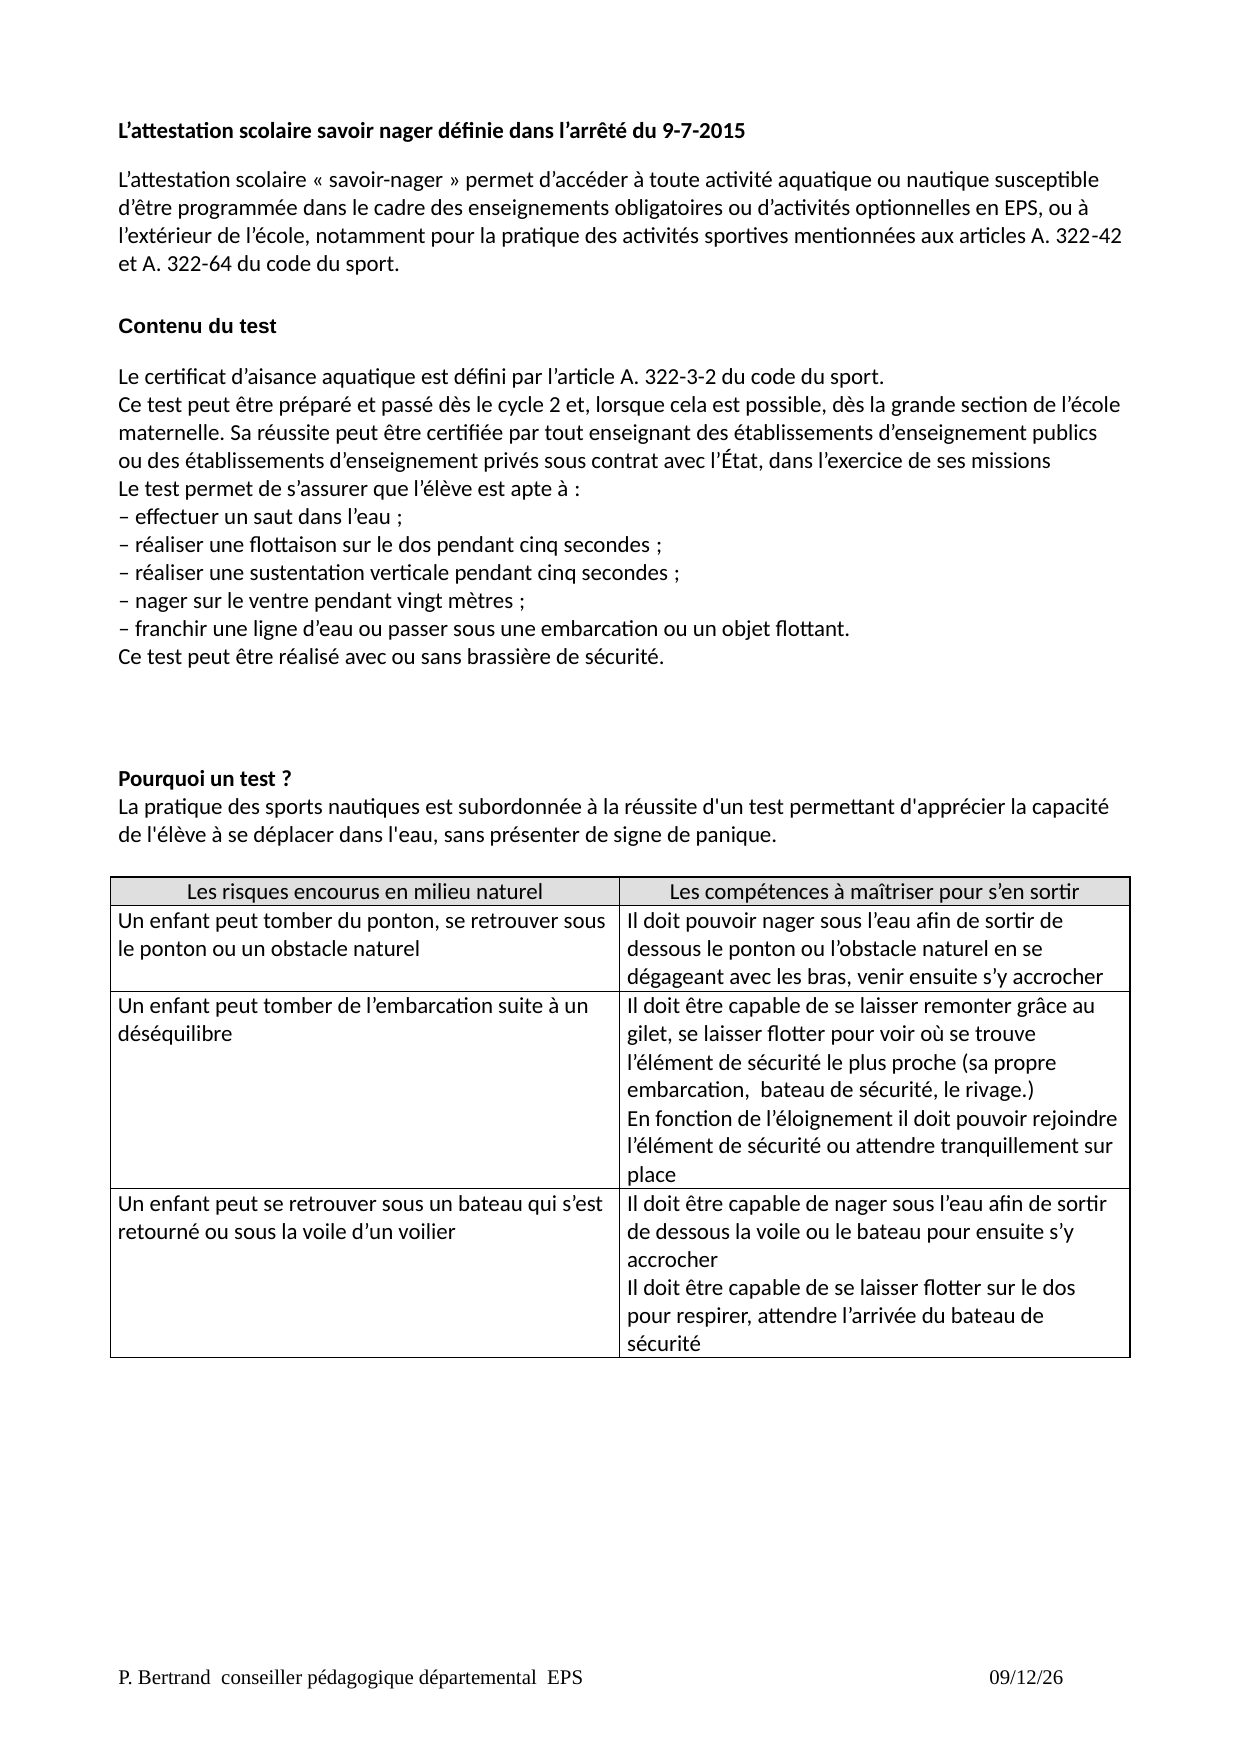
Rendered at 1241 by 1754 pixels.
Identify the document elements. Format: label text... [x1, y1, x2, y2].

text Ce test peut être réalisé avec ou sans brassière de sécurité. [118, 642, 1122, 671]
text Pourquoi un test ? [118, 764, 1122, 792]
table_cell Un enfant peut se retrouver sous un bateau qui s’est retourné ou sous la voile d’un voilier [111, 1189, 619, 1357]
text – réaliser une sustentation verticale pendant cinq secondes ; [118, 558, 1122, 586]
text L’attestation scolaire savoir nager définie dans l’arrêté du 9-7-2015 [118, 117, 1122, 145]
table_cell Il doit être capable de nager sous l’eau afin de sortir de dessous la voile ou le bateau pour ensuite s’y accrocher Il doit être capable de se laisser flotter sur le dos pour respirer, attendre l’arrivée du bateau de sécurité [620, 1189, 1129, 1357]
text – effectuer un saut dans l’eau ; [118, 502, 1122, 530]
text Le test permet de s’assurer que l’élève est apte à : [118, 474, 1122, 502]
text Ce test peut être préparé et passé dès le cycle 2 et, lorsque cela est possible, dès la grande section de l’école maternelle. Sa réussite peut être certifiée par tout enseignant des établissements d’enseignement publics ou des établissements d’enseignement privés sous contrat avec l’État, dans l’exercice de ses missions [118, 390, 1122, 474]
text La pratique des sports nautiques est subordonnée à la réussite d'un test permettant d'apprécier la capacité de l'élève à se déplacer dans l'eau, sans présenter de signe de panique. [118, 792, 1122, 848]
text – nager sur le ventre pendant vingt mètres ; [118, 586, 1122, 614]
text – franchir une ligne d’eau ou passer sous une embarcation ou un objet flottant. [118, 614, 1122, 642]
table_header Les risques encourus en milieu naturel [111, 878, 619, 905]
text Le certificat d’aisance aquatique est défini par l’article A. 322-3-2 du code du sport. [118, 362, 1122, 390]
table_cell Un enfant peut tomber du ponton, se retrouver sous le ponton ou un obstacle naturel [111, 906, 619, 991]
table_cell Un enfant peut tomber de l’embarcation suite à un déséquilibre [111, 992, 619, 1188]
text L’attestation scolaire « savoir-nager » permet d’accéder à toute activité aquatique ou nautique susceptible d’être programmée dans le cadre des enseignements obligatoires ou d’activités optionnelles en EPS, ou à l’extérieur de l’école, notamment pour la pratique des activités sportives mentionnées aux articles A. 322‑42 et A. 322‑64 du code du sport. [118, 166, 1122, 278]
table_cell Il doit être capable de se laisser remonter grâce au gilet, se laisser flotter pour voir où se trouve l’élément de sécurité le plus proche (sa propre embarcation, bateau de sécurité, le rivage.) En fonction de l’éloignement il doit pouvoir rejoindre l’élément de sécurité ou attendre tranquillement sur place [620, 992, 1129, 1188]
table_cell Il doit pouvoir nager sous l’eau afin de sortir de dessous le ponton ou l’obstacle naturel en se dégageant avec les bras, venir ensuite s’y accrocher [620, 906, 1129, 991]
text Contenu du test [118, 314, 1122, 338]
text – réaliser une flottaison sur le dos pendant cinq secondes ; [118, 530, 1122, 558]
table_header Les compétences à maîtriser pour s’en sortir [620, 878, 1129, 905]
